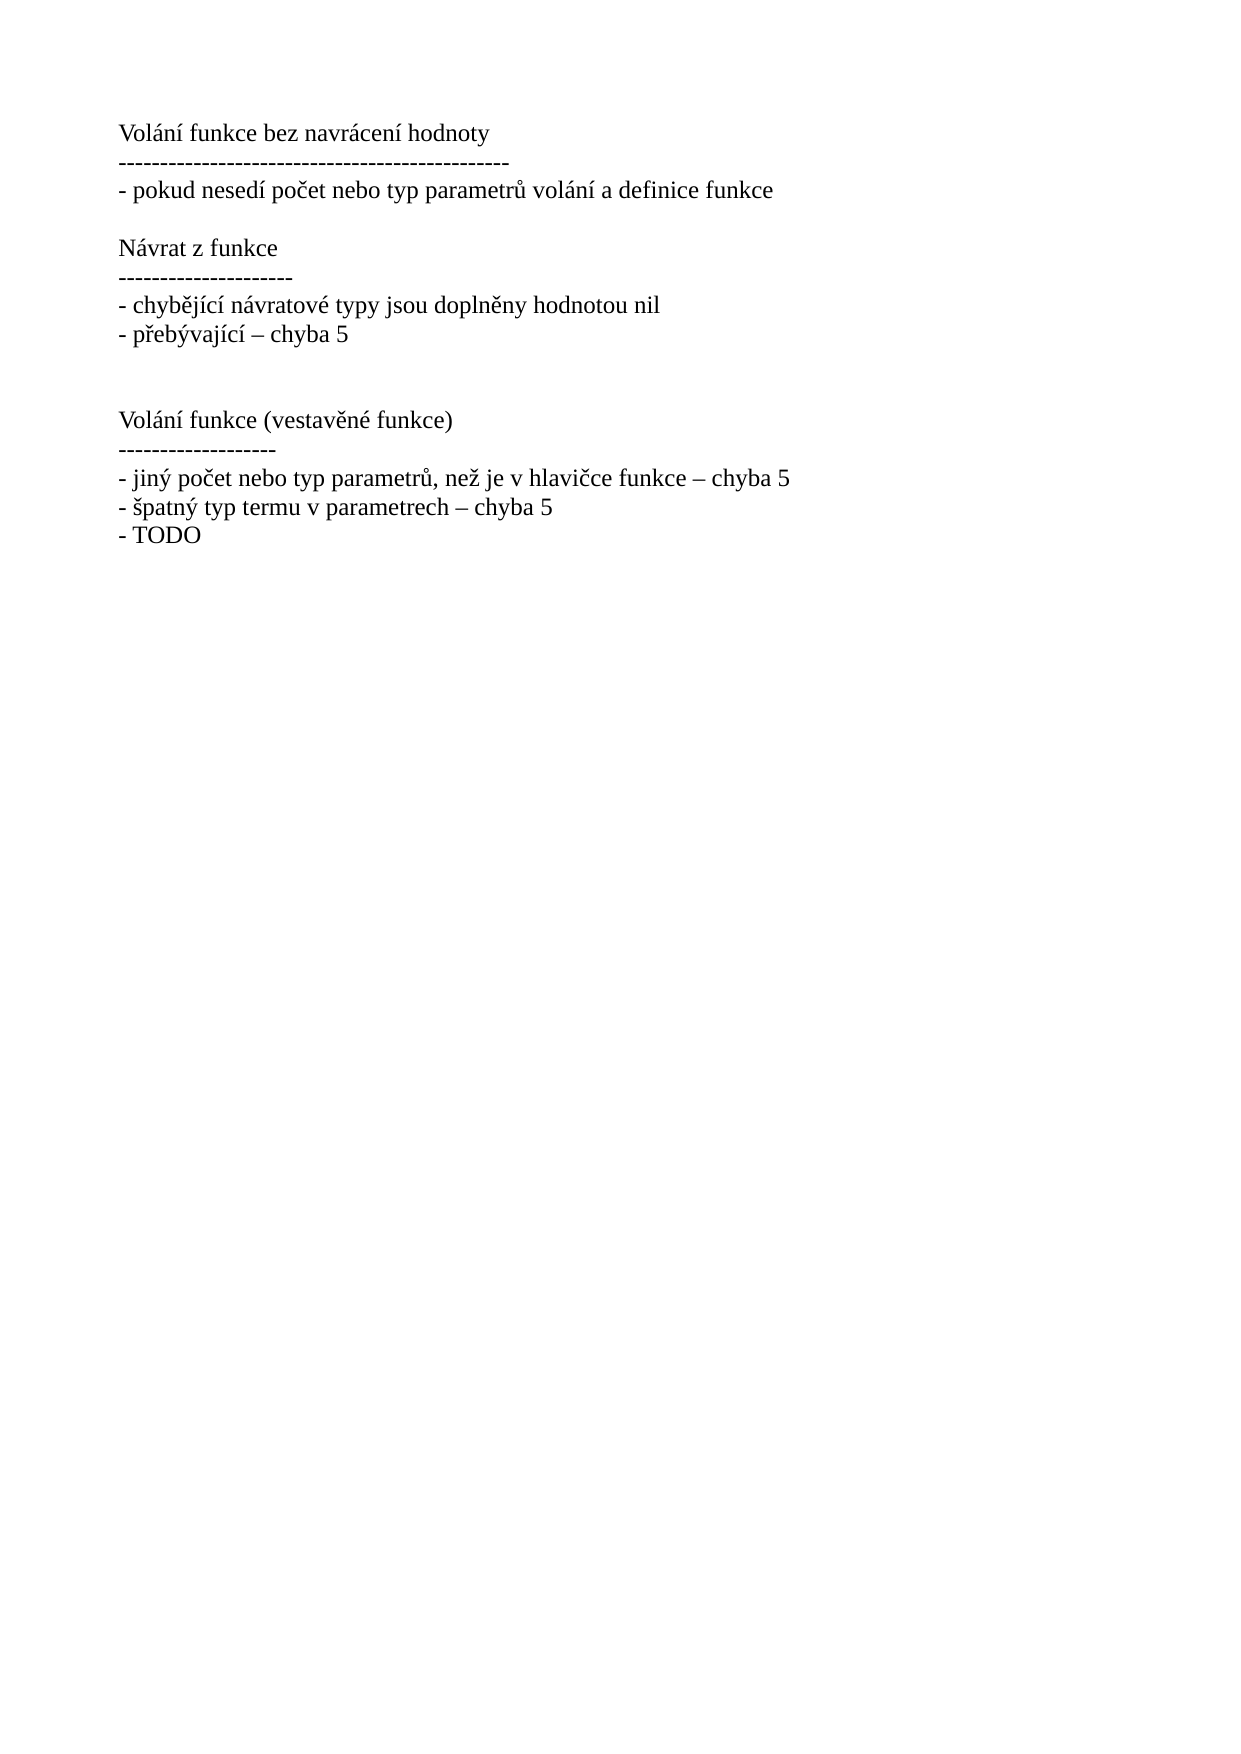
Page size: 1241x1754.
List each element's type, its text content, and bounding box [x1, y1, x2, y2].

text - přebývající – chyba 5 [118, 319, 1122, 348]
text Volání funkce bez navrácení hodnoty [118, 118, 1122, 147]
text - pokud nesedí počet nebo typ parametrů volání a definice funkce [118, 176, 1122, 204]
text --------------------- [118, 262, 1122, 291]
text - špatný typ termu v parametrech – chyba 5 [118, 492, 1122, 521]
text ------------------- [118, 434, 1122, 463]
text ----------------------------------------------- [118, 147, 1122, 176]
text - chybějící návratové typy jsou doplněny hodnotou nil [118, 291, 1122, 319]
text Návrat z funkce [118, 233, 1122, 262]
text - TODO [118, 521, 1122, 549]
text Volání funkce (vestavěné funkce) [118, 406, 1122, 434]
text - jiný počet nebo typ parametrů, než je v hlavičce funkce – chyba 5 [118, 463, 1122, 492]
